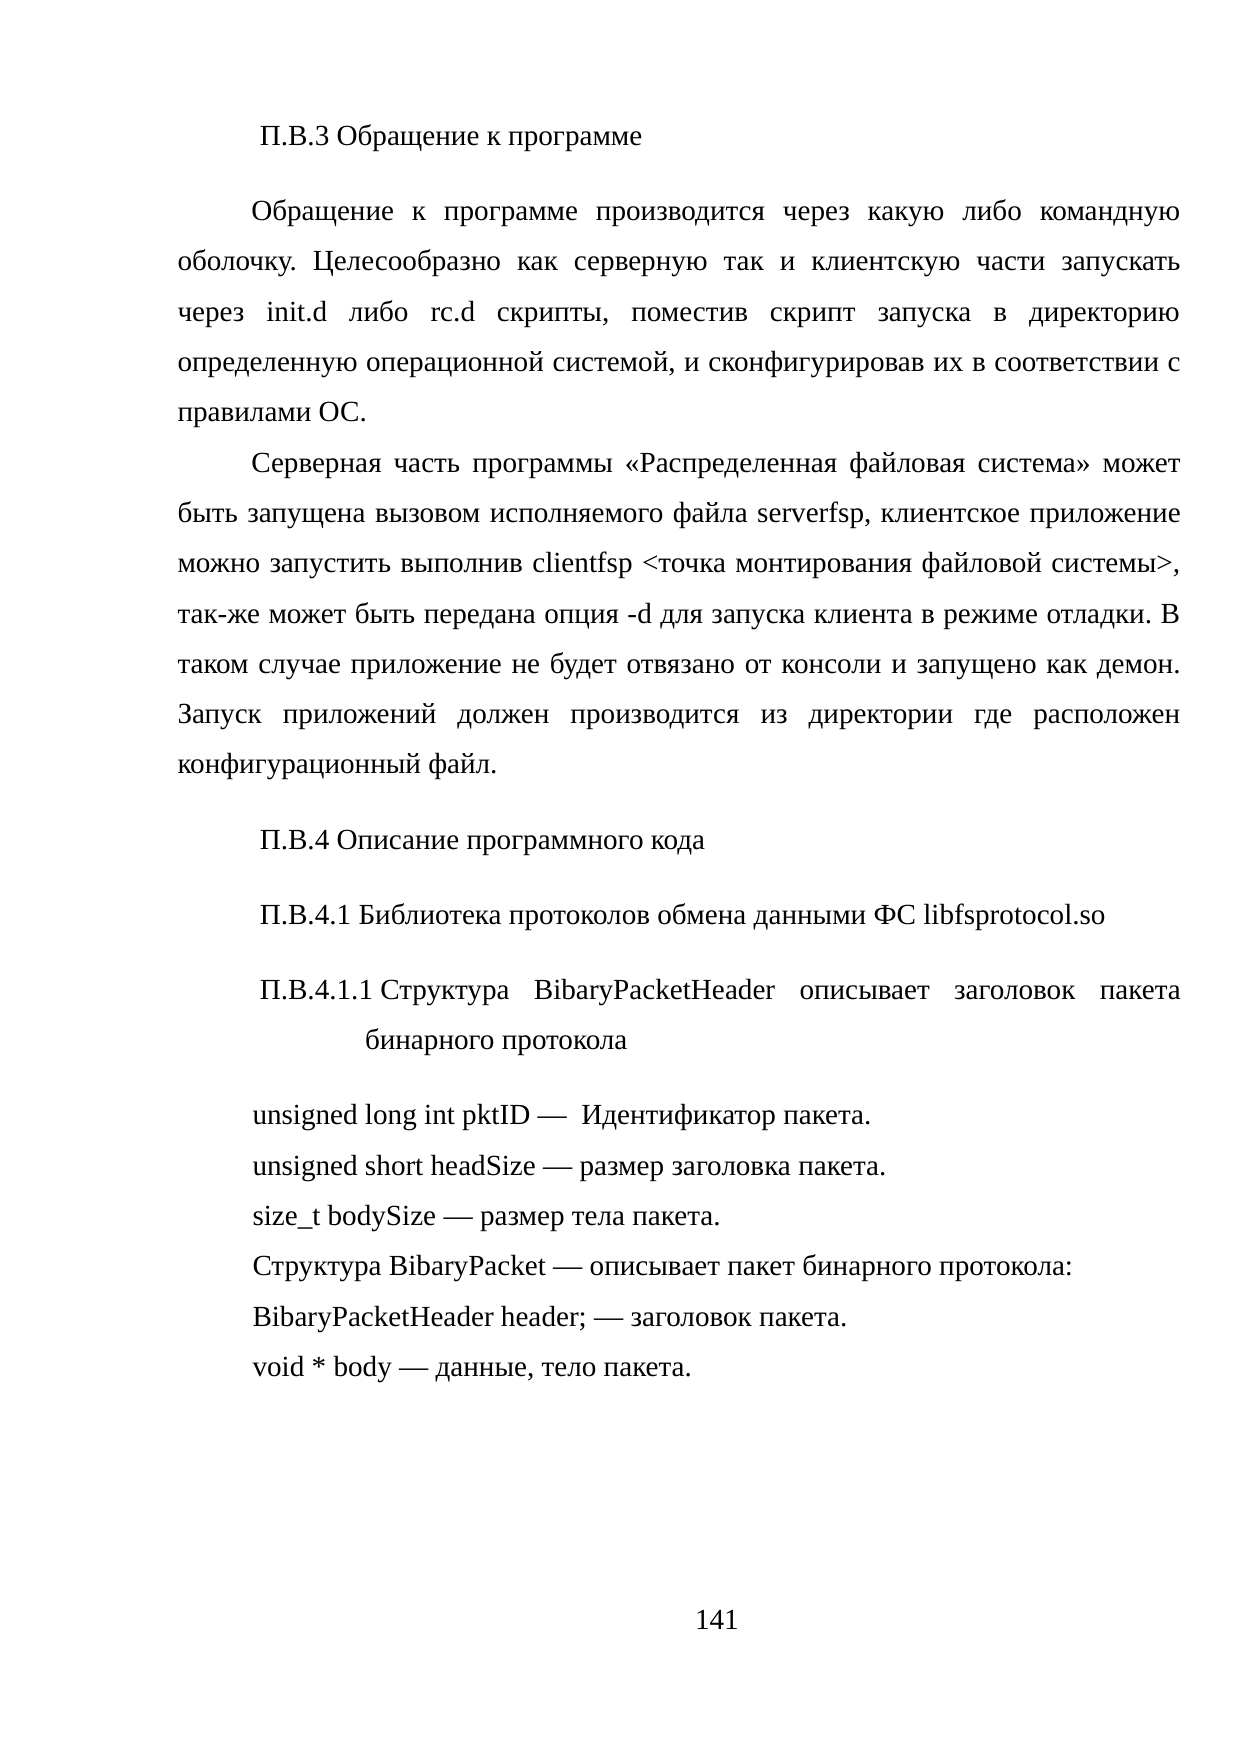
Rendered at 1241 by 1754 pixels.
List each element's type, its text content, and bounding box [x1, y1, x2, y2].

subtitle Описание программного кода [252, 822, 1181, 855]
text BibaryPacketHeader header; — заголовок пакета. [177, 1299, 1181, 1332]
text Обращение к программе производится через какую либо командную оболочку. Целесообразно как серверную так и клиентскую части запускать через init.d либо rc.d скрипты, поместив скрипт запуска в директорию определенную операционной системой, и сконфигурировав их в соответствии с правилами ОС. [177, 193, 1181, 428]
subtitle Обращение к программе [252, 118, 1181, 152]
text unsigned short headSize — размер заголовка пакета. [177, 1148, 1181, 1181]
text Структура BibaryPacket — описывает пакет бинарного протокола: [177, 1248, 1181, 1282]
text size_t bodySize — размер тела пакета. [177, 1198, 1181, 1232]
text void * body — данные, тело пакета. [177, 1349, 1181, 1382]
text Серверная часть программы «Распределенная файловая система» может быть запущена вызовом исполняемого файла serverfsp, клиентское приложение можно запустить выполнив clientfsp <точка монтирования файловой системы>, так-же может быть передана опция -d для запуска клиента в режиме отладки. В таком случае приложение не будет отвязано от консоли и запущено как демон. Запуск приложений должен производится из директории где расположен конфигурационный файл. [177, 445, 1181, 780]
subtitle Библиотека протоколов обмена данными ФС libfsprotocol.so [252, 897, 1181, 930]
text unsigned long int pktID — Идентификатор пакета. [177, 1097, 1181, 1131]
list Структура BibaryPacketHeader описывает заголовок пакета бинарного протокола [252, 972, 1181, 1056]
